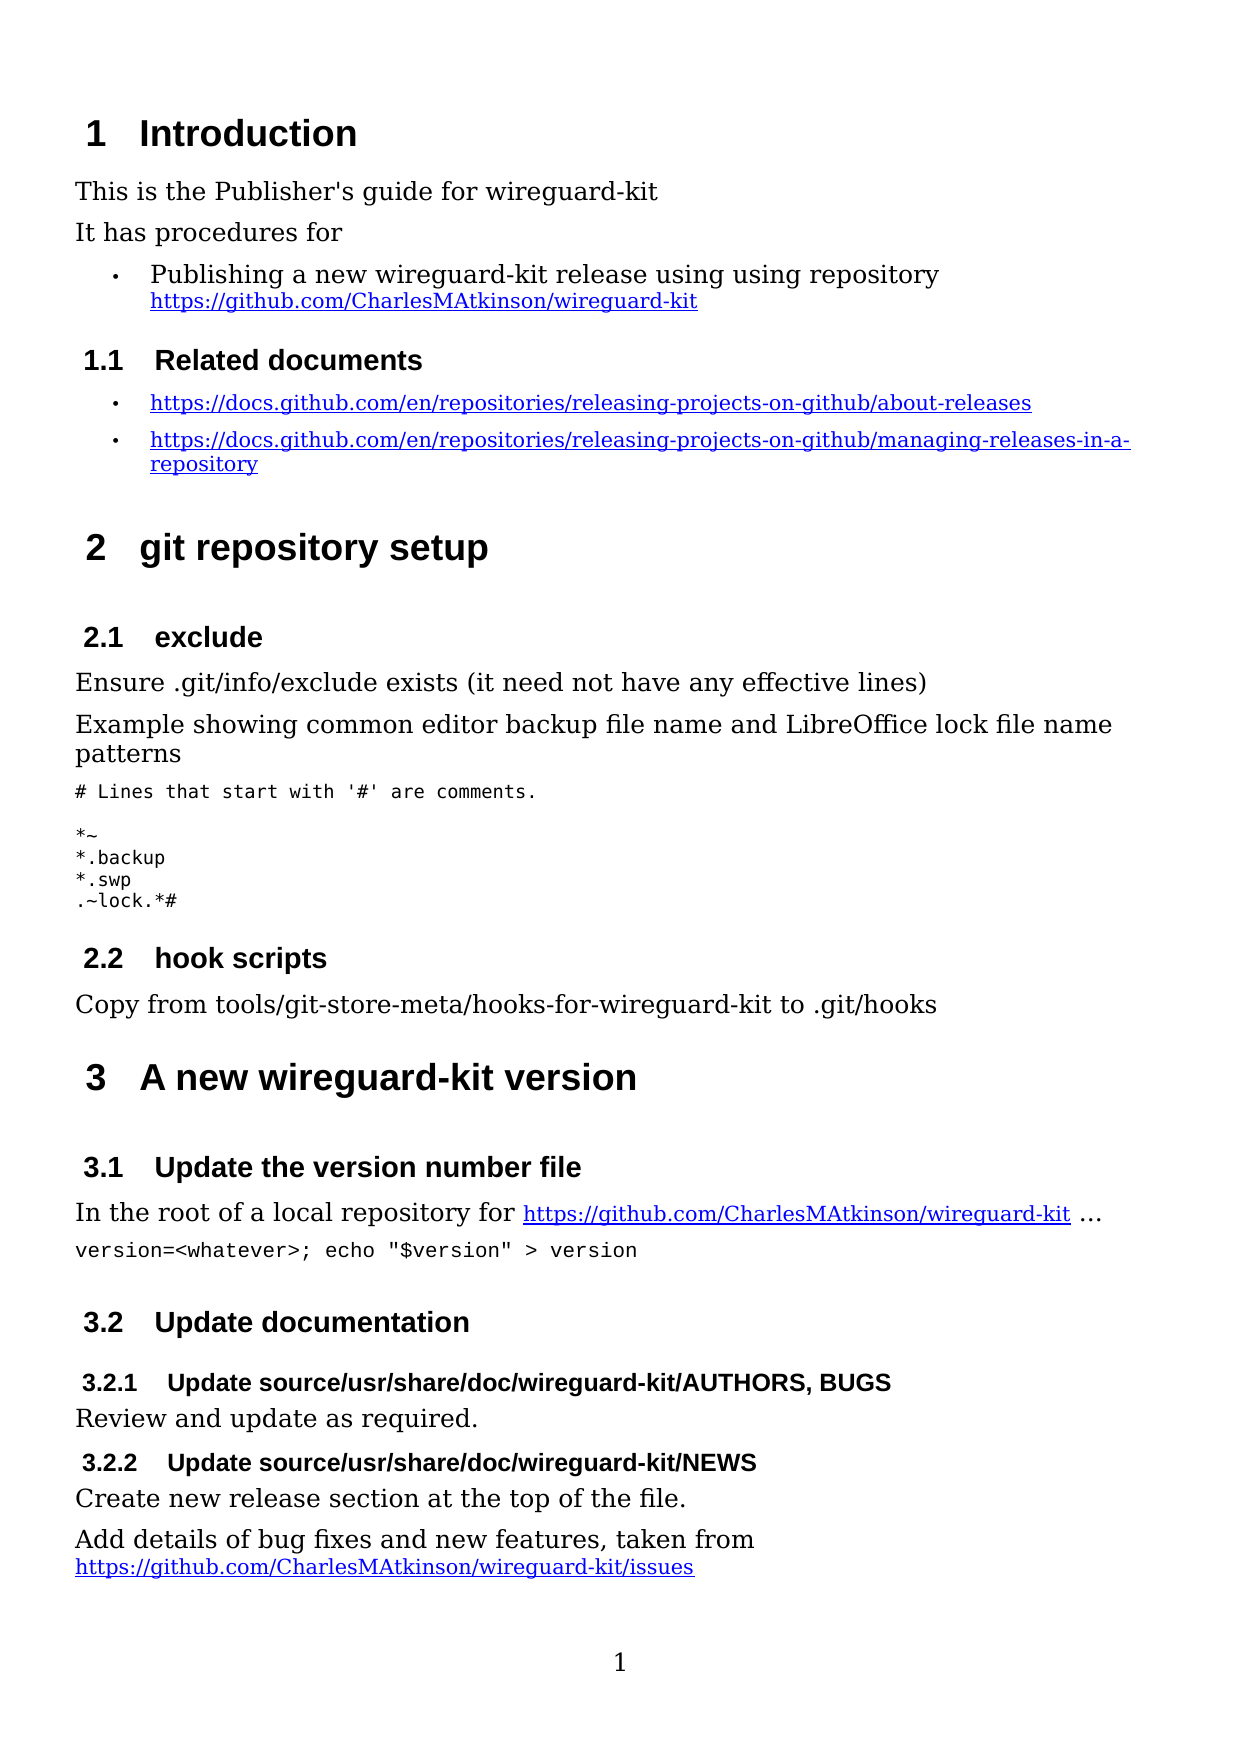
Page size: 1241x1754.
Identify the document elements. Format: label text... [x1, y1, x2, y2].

text *~ [75, 825, 1166, 847]
subtitle Introduction [75, 112, 1166, 154]
subtitle Related documents [75, 344, 1166, 376]
text It has procedures for [75, 218, 1166, 248]
text In the root of a local repository for https://github.com/CharlesMAtkinson/wireguard-kit ... [75, 1198, 1166, 1228]
list https://docs.github.com/en/repositories/releasing-projects-on-github/managing-releases-in-a-repository [112, 428, 1166, 477]
subtitle Update the version number file [75, 1151, 1166, 1183]
text Ensure .git/info/exclude exists (it need not have any effective lines) [75, 668, 1166, 698]
text Create new release section at the top of the file. [75, 1484, 1166, 1513]
subtitle exclude [75, 621, 1166, 653]
text This is the Publisher's guide for wireguard-kit [75, 177, 1166, 206]
subtitle hook scripts [75, 942, 1166, 975]
text *.backup [75, 847, 1166, 868]
text *.swp [75, 868, 1166, 890]
text Add details of bug fixes and new features, taken from https://github.com/CharlesMAtkinson/wireguard-kit/issues [75, 1526, 1166, 1579]
text Review and update as required. [75, 1404, 1166, 1433]
subtitle Update documentation [75, 1306, 1166, 1339]
subtitle A new wireguard-kit version [75, 1057, 1166, 1098]
text version=<whatever>; echo "$version" > version [75, 1240, 1166, 1264]
text Example showing common editor backup file name and LibreOffice lock file name patterns [75, 710, 1166, 768]
text .~lock.*# [75, 890, 1166, 912]
text Copy from tools/git-store-meta/hooks-for-wireguard-kit to .git/hooks [75, 990, 1166, 1019]
text # Lines that start with '#' are comments. [75, 781, 1166, 803]
subtitle git repository setup [75, 527, 1166, 568]
subtitle Update source/usr/share/doc/wireguard-kit/NEWS [75, 1448, 1166, 1476]
subtitle Update source/usr/share/doc/wireguard-kit/AUTHORS, BUGS [75, 1369, 1166, 1397]
list Publishing a new wireguard-kit release using using repository https://github.com/CharlesMAtkinson/wireguard-kit [112, 260, 1166, 314]
list https://docs.github.com/en/repositories/releasing-projects-on-github/about-releases [112, 391, 1166, 416]
